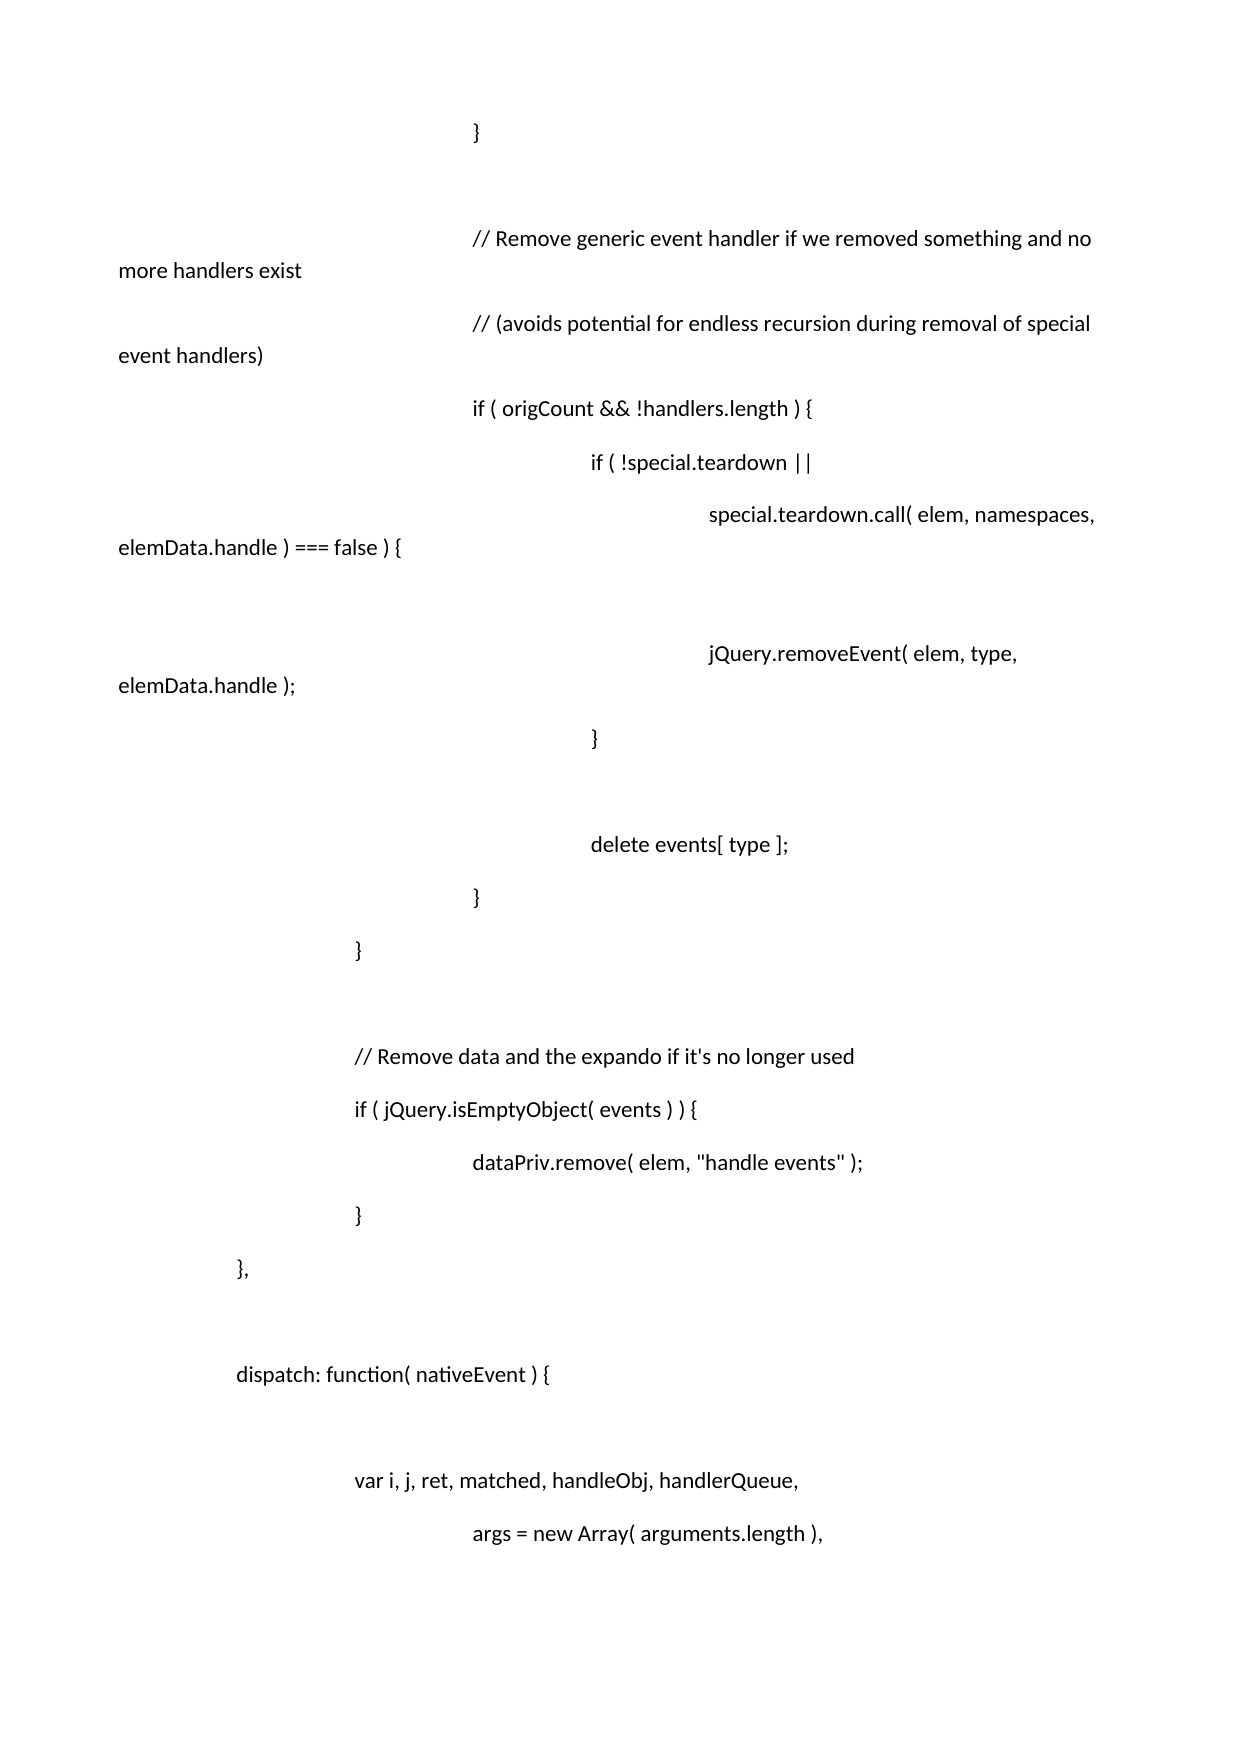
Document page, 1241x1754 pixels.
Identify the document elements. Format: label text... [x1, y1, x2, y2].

text special.teardown.call( elem, namespaces, elemData.handle ) === false ) { [118, 501, 1122, 561]
text } [118, 1201, 1122, 1229]
text dataPriv.remove( elem, "handle events" ); [118, 1148, 1122, 1176]
text // Remove generic event handler if we removed something and no more handlers exist [118, 224, 1122, 284]
text args = new Array( arguments.length ), [118, 1519, 1122, 1547]
text var i, j, ret, matched, handleObj, handlerQueue, [118, 1466, 1122, 1494]
text if ( jQuery.isEmptyObject( events ) ) { [118, 1095, 1122, 1123]
text // (avoids potential for endless recursion during removal of special event handlers) [118, 309, 1122, 369]
text jQuery.removeEvent( elem, type, elemData.handle ); [118, 639, 1122, 699]
text } [118, 118, 1122, 146]
text if ( !special.teardown || [118, 448, 1122, 476]
text } [118, 883, 1122, 911]
text delete events[ type ]; [118, 830, 1122, 858]
text } [118, 724, 1122, 752]
text }, [118, 1254, 1122, 1282]
text dispatch: function( nativeEvent ) { [118, 1360, 1122, 1388]
text // Remove data and the expando if it's no longer used [118, 1042, 1122, 1070]
text if ( origCount && !handlers.length ) { [118, 394, 1122, 423]
text } [118, 936, 1122, 964]
